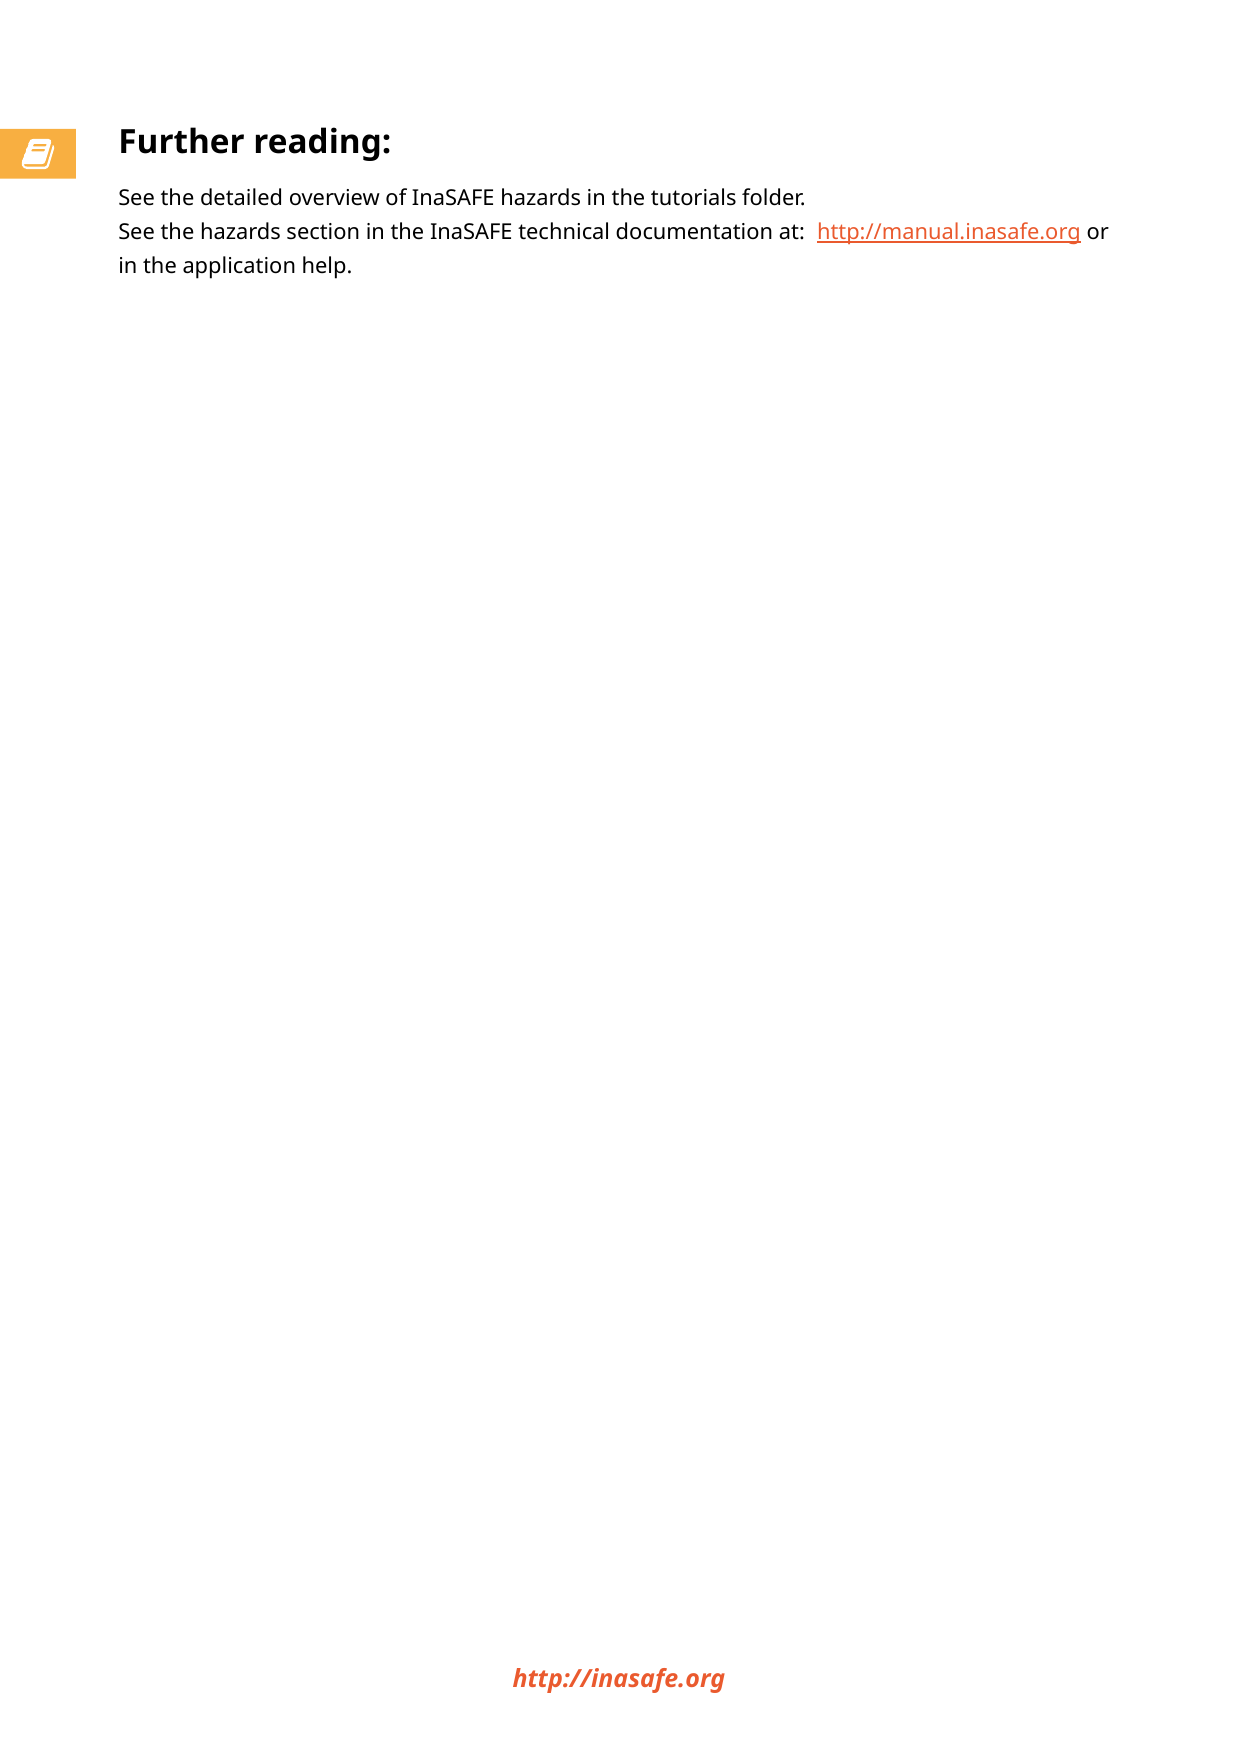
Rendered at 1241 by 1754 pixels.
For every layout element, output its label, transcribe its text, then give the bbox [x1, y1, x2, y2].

text See the hazards section in the InaSAFE technical documentation at: http://manual.inasafe.org or in the application help. [118, 216, 1122, 280]
text See the detailed overview of InaSAFE hazards in the tutorials folder. [118, 182, 1122, 212]
subtitle Further reading: [118, 118, 1122, 163]
